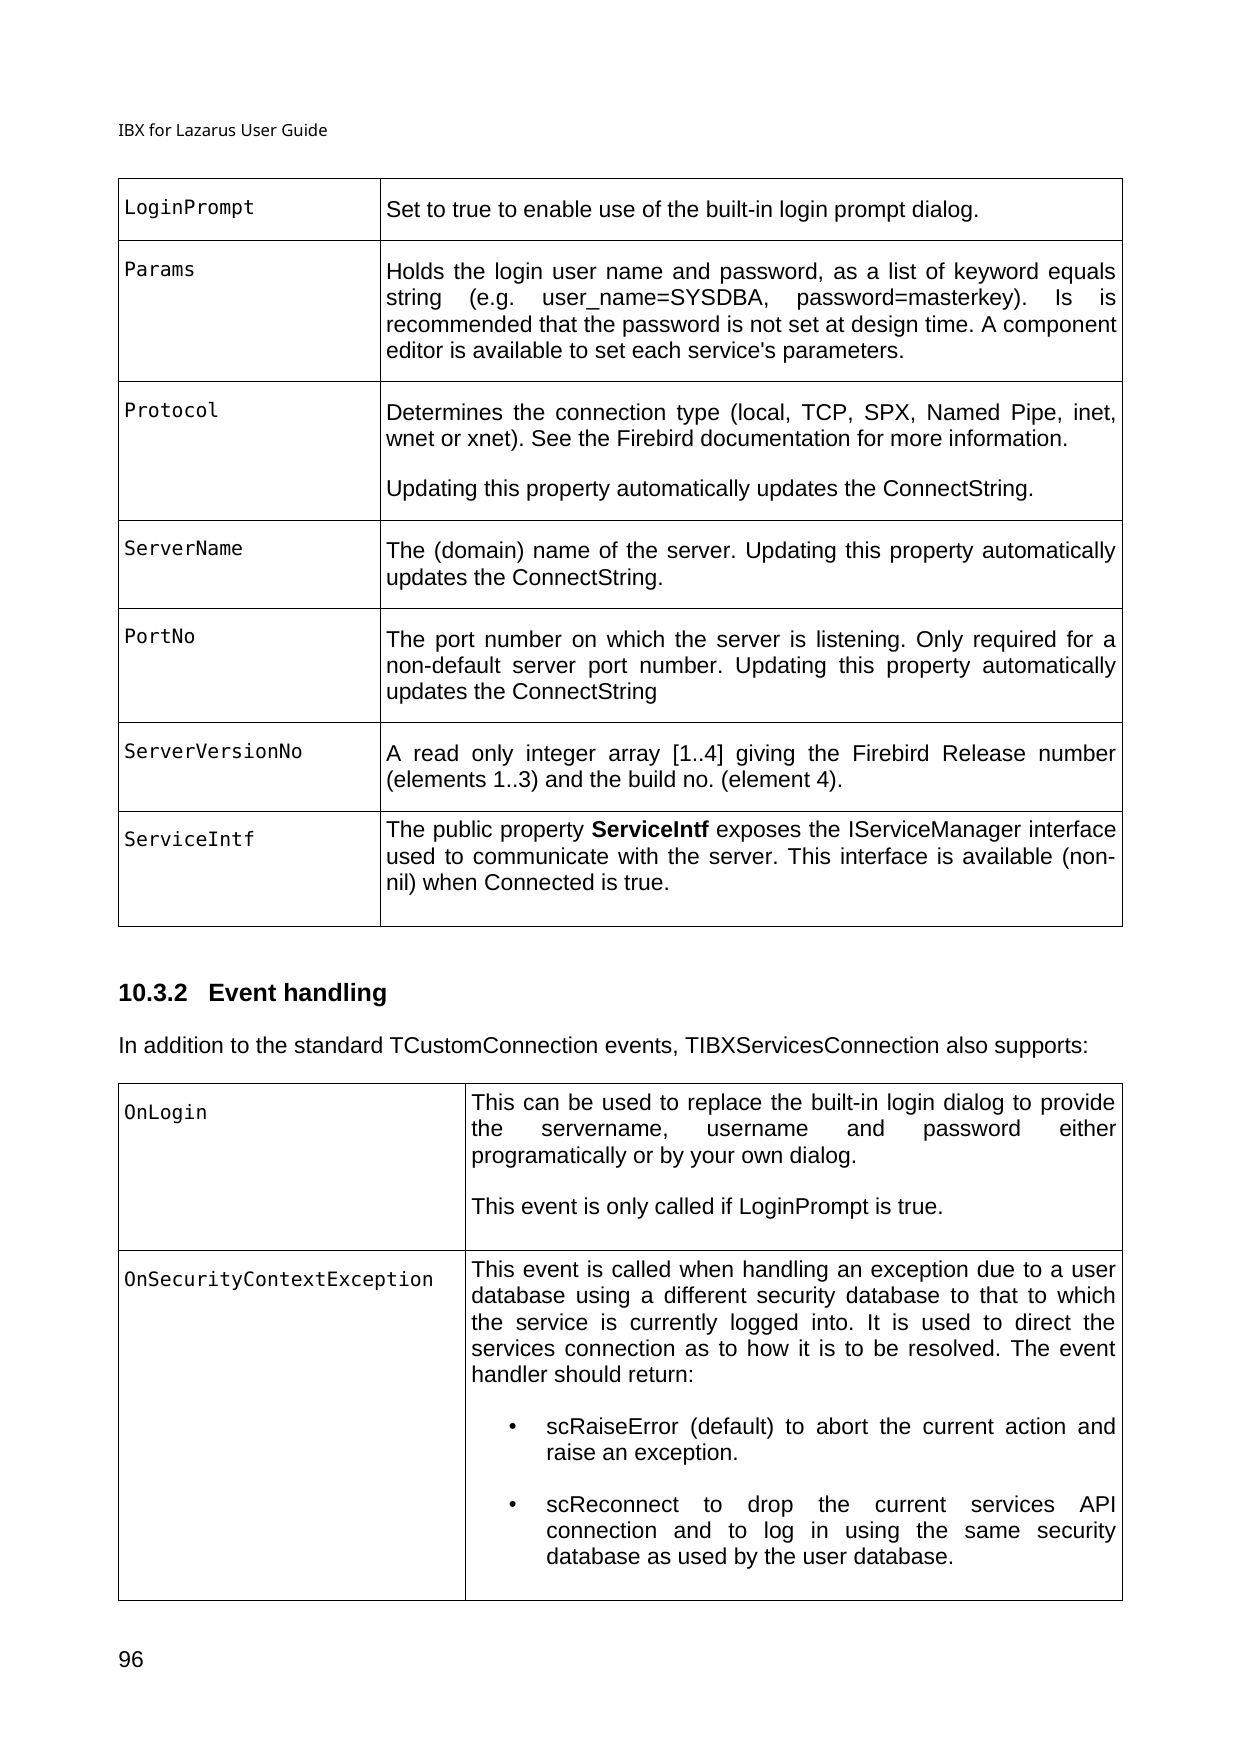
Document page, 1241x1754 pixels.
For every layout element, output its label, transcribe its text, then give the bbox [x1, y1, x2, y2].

table_cell ServerVersionNo [119, 723, 380, 811]
table_cell OnSecurityContextException [119, 1251, 465, 1600]
table_cell The (domain) name of the server. Updating this property automatically updates the ConnectString. [381, 521, 1122, 608]
table_cell LoginPrompt [119, 179, 380, 240]
text In addition to the standard TCustomConnection events, TIBXServicesConnection also supports: [118, 1032, 1122, 1058]
table_header OnLogin [119, 1084, 465, 1250]
table_cell PortNo [119, 609, 380, 722]
table_cell ServerName [119, 521, 380, 608]
table_cell Protocol [119, 382, 380, 519]
table_cell Holds the login user name and password, as a list of keyword equals string (e.g. user_name=SYSDBA, password=masterkey). Is is recommended that the password is not set at design time. A component editor is available to set each service's parameters. [381, 241, 1122, 381]
table_cell Determines the connection type (local, TCP, SPX, Named Pipe, inet, wnet or xnet). See the Firebird documentation for more information. Updating this property automatically updates the ConnectString. [381, 382, 1122, 519]
table_header This can be used to replace the built-in login dialog to provide the servername, username and password either programatically or by your own dialog. This event is only called if LoginPrompt is true. [466, 1084, 1122, 1250]
table_cell The port number on which the server is listening. Only required for a non-default server port number. Updating this property automatically updates the ConnectString [381, 609, 1122, 722]
table_cell This event is called when handling an exception due to a user database using a different security database to that to which the service is currently logged into. It is used to direct the services connection as to how it is to be resolved. The event handler should return: scRaiseError (default) to abort the current action and raise an exception. scReconnect to drop the current services API connection and to log in using the same security database as used by the user database. [466, 1251, 1122, 1600]
table_cell The public property ServiceIntf exposes the IServiceManager interface used to communicate with the server. This interface is available (non-nil) when Connected is true. [381, 812, 1122, 926]
subtitle Event handling [118, 978, 1122, 1006]
table_cell Params [119, 241, 380, 381]
table_cell A read only integer array [1..4] giving the Firebird Release number (elements 1..3) and the build no. (element 4). [381, 723, 1122, 811]
table_cell Set to true to enable use of the built-in login prompt dialog. [381, 179, 1122, 240]
table_cell ServiceIntf [119, 812, 380, 926]
